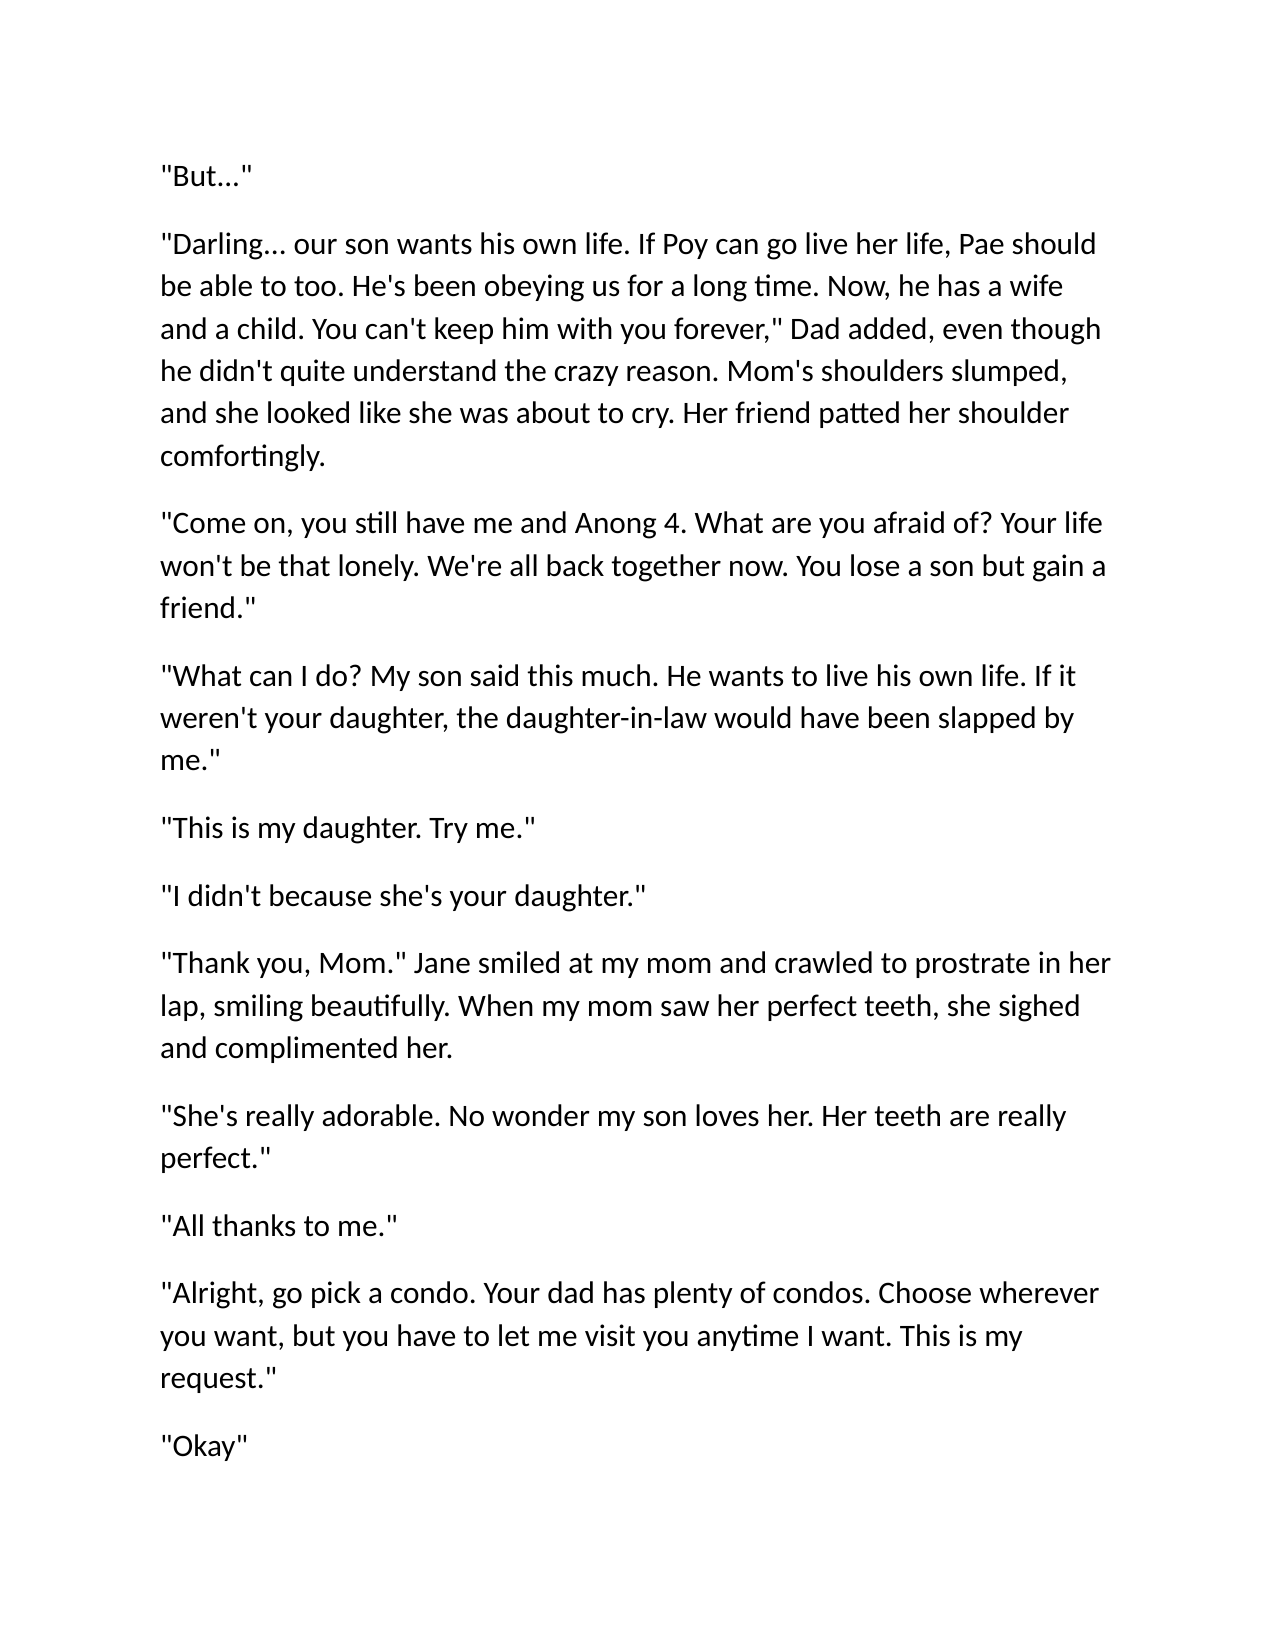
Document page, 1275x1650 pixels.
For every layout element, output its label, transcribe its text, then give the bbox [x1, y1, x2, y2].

text "What can I do? My son said this much. He wants to live his own life. If it weren't your daughter, the daughter-in-law would have been slapped by me." [160, 656, 1113, 778]
text "She's really adorable. No wonder my son loves her. Her teeth are really perfect." [160, 1096, 1113, 1176]
text "Come on, you still have me and Anong 4. What are you afraid of? Your life won't be that lonely. We're all back together now. You lose a son but gain a friend." [160, 503, 1113, 626]
text "This is my daughter. Try me." [160, 808, 1113, 846]
text "Darling... our son wants his own life. If Poy can go live her life, Pae should be able to too. He's been obeying us for a long time. Now, he has a wife and a child. You can't keep him with you forever," Dad added, even though he didn't quite understand the crazy reason. Mom's shoulders slumped, and she looked like she was about to cry. Her friend patted her shoulder comfortingly. [160, 224, 1113, 474]
text "Okay" [160, 1426, 1113, 1464]
text "But..." [160, 156, 1113, 194]
text "Thank you, Mom." Jane smiled at my mom and crawled to prostrate in her lap, smiling beautifully. When my mom saw her perfect teeth, she sighed and complimented her. [160, 943, 1113, 1066]
text "Alright, go pick a condo. Your dad has plenty of condos. Choose wherever you want, but you have to let me visit you anytime I want. This is my request." [160, 1273, 1113, 1396]
text "I didn't because she's your daughter." [160, 876, 1113, 914]
text "All thanks to me." [160, 1206, 1113, 1244]
